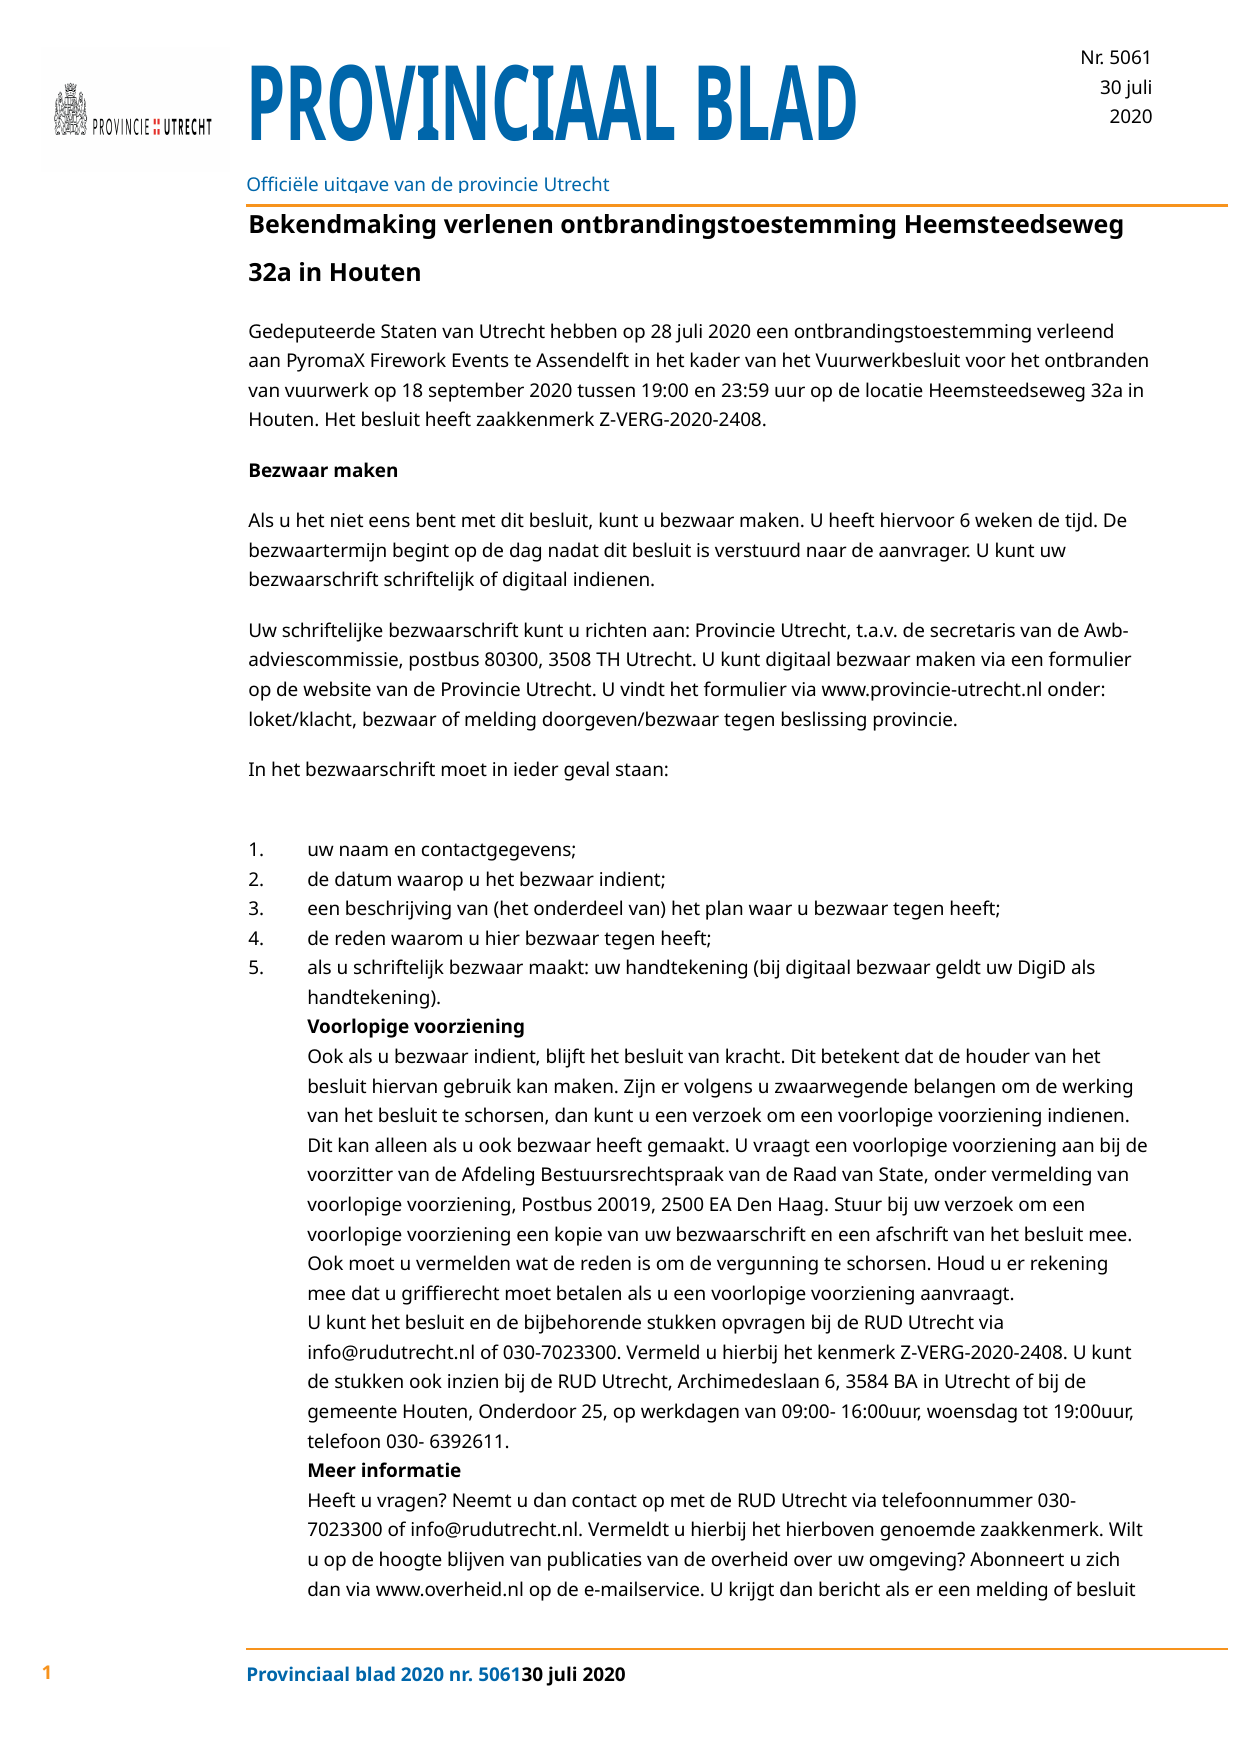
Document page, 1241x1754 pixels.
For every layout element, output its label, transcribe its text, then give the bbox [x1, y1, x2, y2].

list de reden waarom u hier bezwaar tegen heeft; [248, 925, 1152, 951]
text Als u het niet eens bent met dit besluit, kunt u bezwaar maken. U heeft hiervoor 6 weken de tijd. De bezwaartermijn begint op de dag nadat dit besluit is verstuurd naar de aanvrager. U kunt uw bezwaarschrift schriftelijk of digitaal indienen. [248, 507, 1152, 592]
list de datum waarop u het bezwaar indient; [248, 866, 1152, 892]
text Gedeputeerde Staten van Utrecht hebben op 28 juli 2020 een ontbrandingstoestemming verleend aan PyromaX Firework Events te Assendelft in het kader van het Vuurwerkbesluit voor het ontbranden van vuurwerk op 18 september 2020 tussen 19:00 en 23:59 uur op de locatie Heemsteedseweg 32a in Houten. Het besluit heeft zaakkenmerk Z-VERG-2020-2408. [248, 318, 1152, 432]
list Meer informatie [248, 1457, 1152, 1483]
list uw naam en contactgegevens; [248, 836, 1152, 862]
list als u schriftelijk bezwaar maakt: uw handtekening (bij digitaal bezwaar geldt uw DigiD als handtekening). [248, 954, 1152, 1010]
list Voorlopige voorziening [248, 1014, 1152, 1039]
list Heeft u vragen? Neemt u dan contact op met de RUD Utrecht via telefoonnummer 030-7023300 of info@rudutrecht.nl. Vermeldt u hierbij het hierboven genoemde zaakkenmerk. Wilt u op de hoogte blijven van publicaties van de overheid over uw omgeving? Abonneert u zich dan via www.overheid.nl op de e-mailservice. U krijgt dan bericht als er een melding of besluit [248, 1487, 1152, 1602]
text Bekendmaking verlenen ontbrandingstoestemming Heemsteedseweg 32a in Houten [248, 207, 1152, 288]
list U kunt het besluit en de bijbehorende stukken opvragen bij de RUD Utrecht via info@rudutrecht.nl of 030-7023300. Vermeld u hierbij het kenmerk Z-VERG-2020-2408. U kunt de stukken ook inzien bij de RUD Utrecht, Archimedeslaan 6, 3584 BA in Utrecht of bij de gemeente Houten, Onderdoor 25, op werkdagen van 09:00- 16:00uur, woensdag tot 19:00uur, telefoon 030- 6392611. [248, 1309, 1152, 1454]
text In het bezwaarschrift moet in ieder geval staan: [248, 756, 1152, 782]
list Ook als u bezwaar indient, blijft het besluit van kracht. Dit betekent dat de houder van het besluit hiervan gebruik kan maken. Zijn er volgens u zwaarwegende belangen om de werking van het besluit te schorsen, dan kunt u een verzoek om een voorlopige voorziening indienen. Dit kan alleen als u ook bezwaar heeft gemaakt. U vraagt een voorlopige voorziening aan bij de voorzitter van de Afdeling Bestuursrechtspraak van de Raad van State, onder vermelding van voorlopige voorziening, Postbus 20019, 2500 EA Den Haag. Stuur bij uw verzoek om een voorlopige voorziening een kopie van uw bezwaarschrift en een afschrift van het besluit mee. Ook moet u vermelden wat de reden is om de vergunning te schorsen. Houd u er rekening mee dat u griffierecht moet betalen als u een voorlopige voorziening aanvraagt. [248, 1043, 1152, 1306]
text Bezwaar maken [248, 457, 1152, 483]
text Uw schriftelijke bezwaarschrift kunt u richten aan: Provincie Utrecht, t.a.v. de secretaris van de Awb-adviescommissie, postbus 80300, 3508 TH Utrecht. U kunt digitaal bezwaar maken via een formulier op de website van de Provincie Utrecht. U vindt het formulier via www.provincie-utrecht.nl onder: loket/klacht, bezwaar of melding doorgeven/bezwaar tegen beslissing provincie. [248, 617, 1152, 732]
picture [41, 47, 231, 172]
list een beschrijving van (het onderdeel van) het plan waar u bezwaar tegen heeft; [248, 895, 1152, 921]
